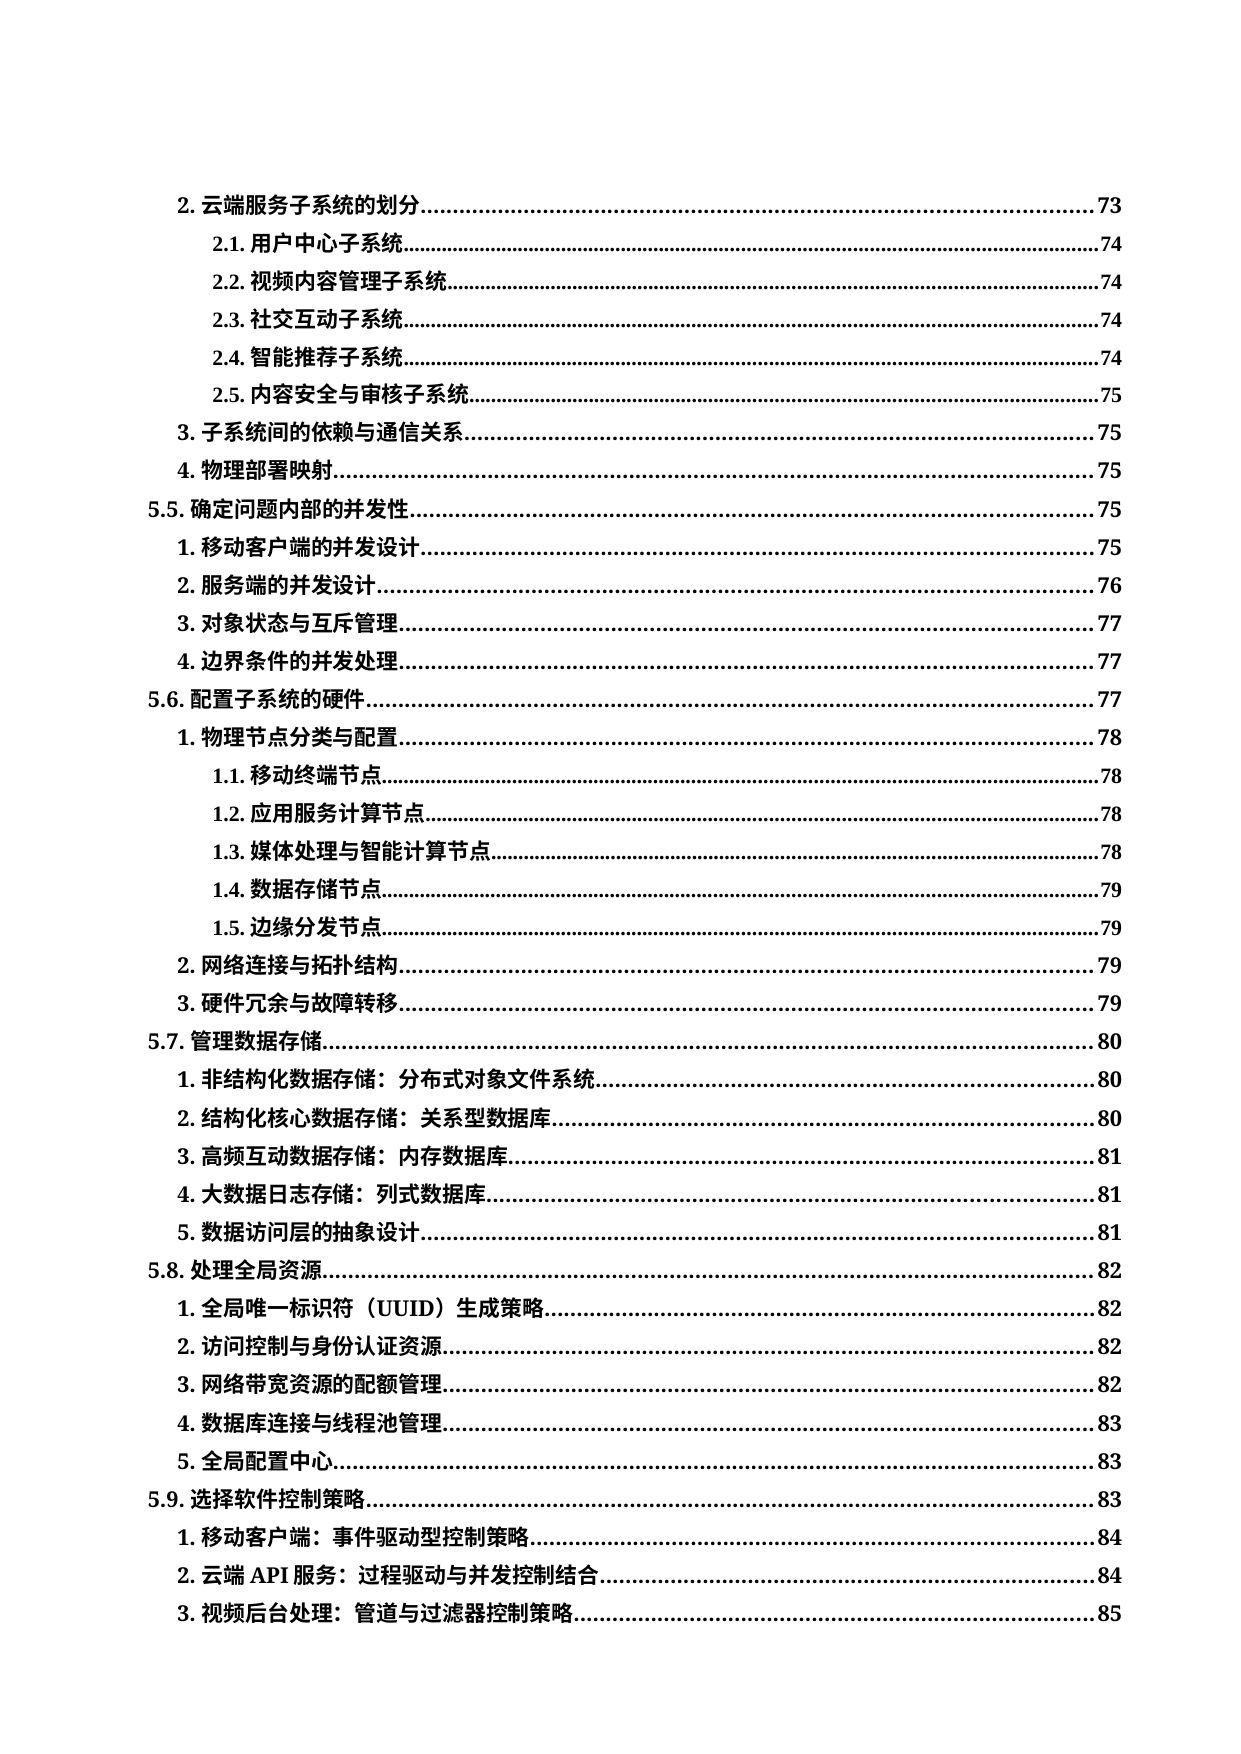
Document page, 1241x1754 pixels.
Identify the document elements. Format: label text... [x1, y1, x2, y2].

text 5.5. 确定问题内部的并发性 75 [148, 492, 1122, 523]
text 2. 云端API服务：过程驱动与并发控制结合 84 [177, 1558, 1122, 1590]
text 1. 移动客户端：事件驱动型控制策略 84 [177, 1520, 1122, 1552]
text 1.4. 数据存储节点 79 [207, 872, 1122, 904]
text 5. 全局配置中心 83 [177, 1444, 1122, 1475]
text 3. 网络带宽资源的配额管理 82 [177, 1367, 1122, 1399]
text 2. 云端服务子系统的划分 73 [177, 188, 1122, 219]
text 2.1. 用户中心子系统 74 [207, 226, 1122, 257]
text 1. 全局唯一标识符（UUID）生成策略 82 [177, 1291, 1122, 1323]
text 3. 高频互动数据存储：内存数据库 81 [177, 1139, 1122, 1170]
text 3. 对象状态与互斥管理 77 [177, 606, 1122, 638]
text 2. 服务端的并发设计 76 [177, 568, 1122, 599]
text 1. 移动客户端的并发设计 75 [177, 530, 1122, 561]
text 3. 子系统间的依赖与通信关系 75 [177, 415, 1122, 447]
text 2.2. 视频内容管理子系统 74 [207, 264, 1122, 295]
text 5.8. 处理全局资源 82 [148, 1253, 1122, 1285]
text 1. 物理节点分类与配置 78 [177, 720, 1122, 752]
text 4. 大数据日志存储：列式数据库 81 [177, 1177, 1122, 1208]
text 5.6. 配置子系统的硬件 77 [148, 682, 1122, 714]
text 2. 网络连接与拓扑结构 79 [177, 948, 1122, 980]
text 1.2. 应用服务计算节点 78 [207, 796, 1122, 828]
text 3. 视频后台处理：管道与过滤器控制策略 85 [177, 1596, 1122, 1628]
text 5. 数据访问层的抽象设计 81 [177, 1215, 1122, 1247]
text 1.5. 边缘分发节点 79 [207, 910, 1122, 942]
text 4. 边界条件的并发处理 77 [177, 644, 1122, 676]
text 4. 数据库连接与线程池管理 83 [177, 1406, 1122, 1437]
text 1. 非结构化数据存储：分布式对象文件系统 80 [177, 1062, 1122, 1094]
text 2. 结构化核心数据存储：关系型数据库 80 [177, 1101, 1122, 1132]
text 2.4. 智能推荐子系统 74 [207, 339, 1122, 371]
text 1.3. 媒体处理与智能计算节点 78 [207, 834, 1122, 866]
text 5.7. 管理数据存储 80 [148, 1024, 1122, 1056]
text 2.3. 社交互动子系统 74 [207, 302, 1122, 333]
text 1.1. 移动终端节点 78 [207, 758, 1122, 790]
text 5.9. 选择软件控制策略 83 [148, 1482, 1122, 1513]
text 2.5. 内容安全与审核子系统 75 [207, 377, 1122, 409]
text 2. 访问控制与身份认证资源 82 [177, 1329, 1122, 1361]
text 4. 物理部署映射 75 [177, 453, 1122, 485]
text 3. 硬件冗余与故障转移 79 [177, 986, 1122, 1018]
